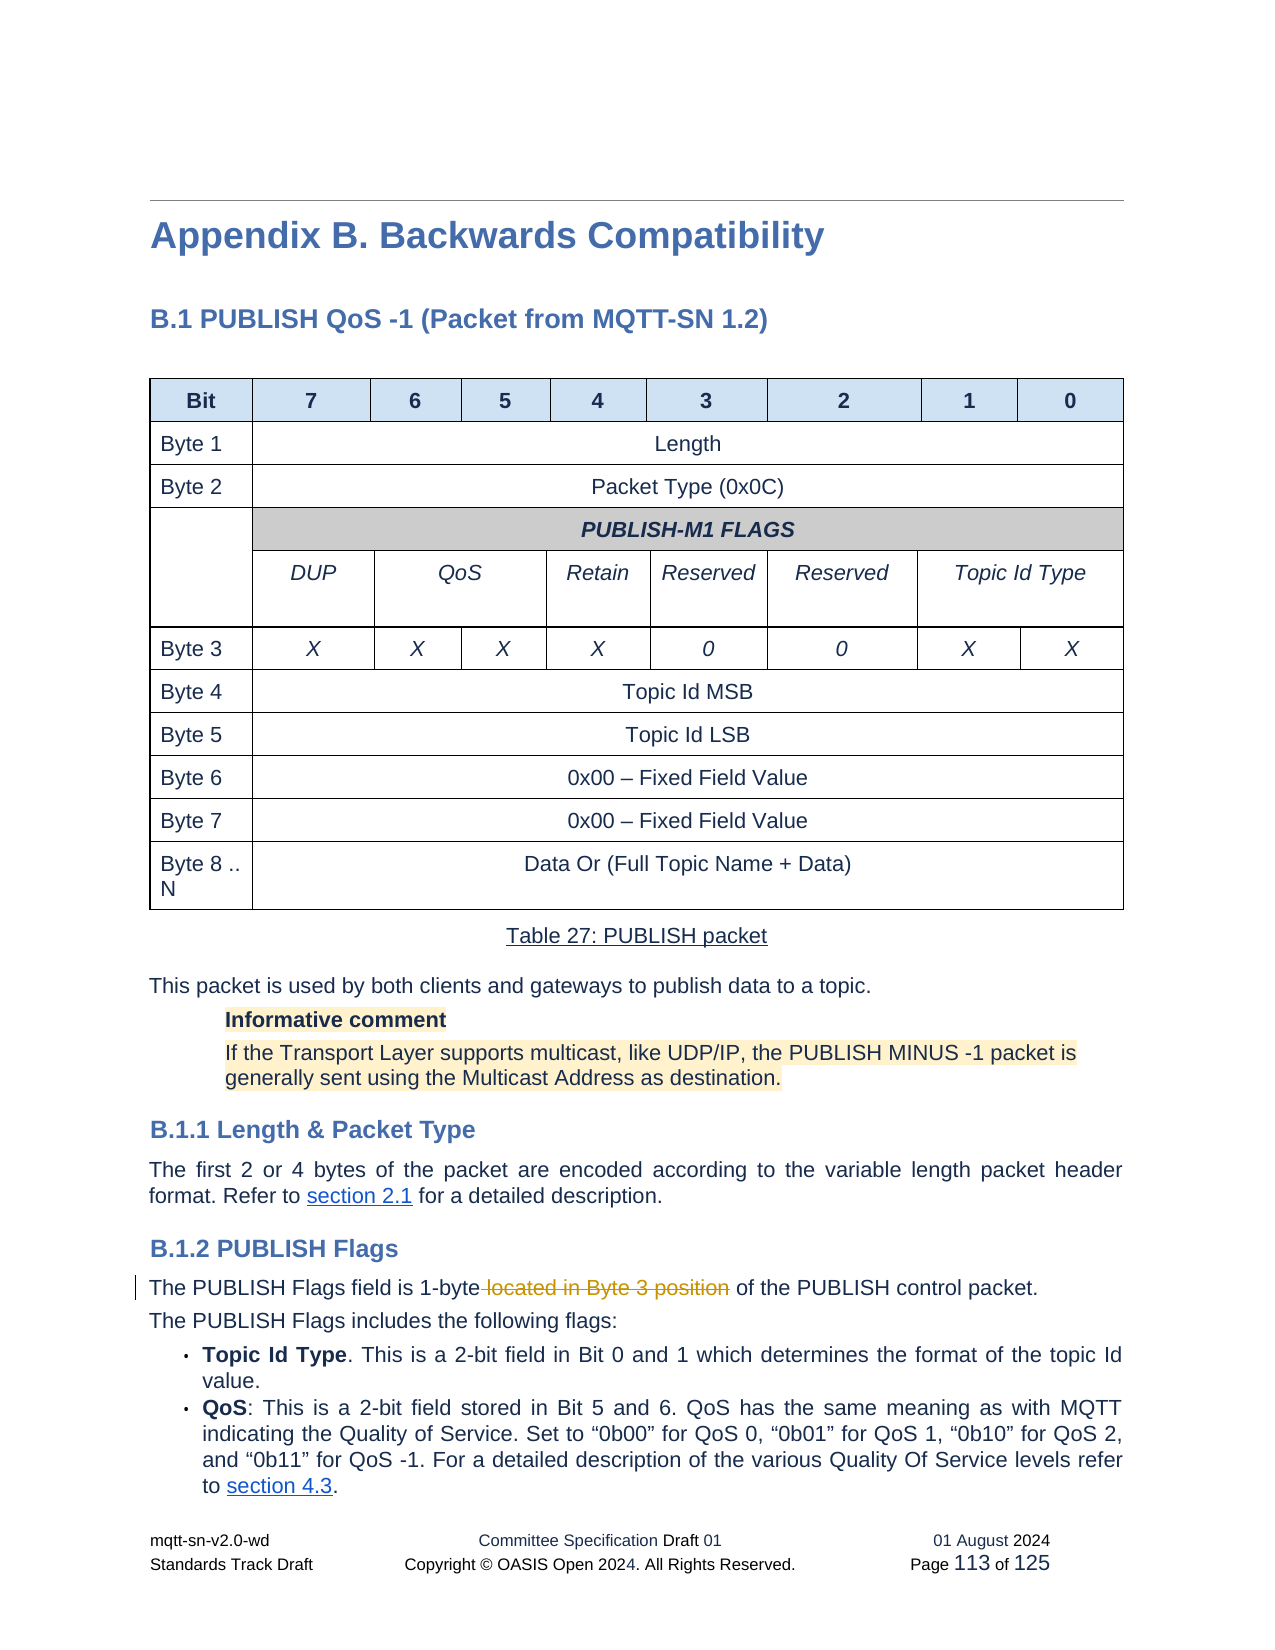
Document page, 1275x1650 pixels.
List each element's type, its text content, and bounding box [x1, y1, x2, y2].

table_cell X [462, 628, 546, 669]
table_cell Byte 4 [151, 670, 252, 712]
table_cell [151, 508, 252, 626]
table_cell X [918, 628, 1020, 669]
list QoS: This is a 2-bit field stored in Bit 5 and 6. QoS has the same meaning as with MQTT indicating the Quality of Service. Set to “0b00” for QoS 0, “0b01” for QoS 1, “0b10” for QoS 2, and “0b11” for QoS -1. For a detailed description of the various Quality Of Service levels refer to section 4.3. [181, 1394, 1124, 1498]
table_cell X [547, 628, 650, 669]
table_header 7 [253, 379, 370, 421]
table_cell Data Or (Full Topic Name + Data) [253, 842, 1123, 909]
table_cell 0x00 – Fixed Field Value [253, 799, 1123, 841]
list Topic Id Type. This is a 2-bit field in Bit 0 and 1 which determines the format of the topic Id value. [181, 1342, 1124, 1394]
text Informative comment [225, 1007, 1124, 1032]
text The PUBLISH Flags includes the following flags: [148, 1308, 1124, 1334]
table_cell 0 [768, 628, 917, 669]
subtitle B.1.1 Length & Packet Type [150, 1116, 1124, 1144]
table_header 2 [768, 379, 921, 421]
table_cell QoS [375, 551, 546, 626]
table_cell Length [253, 422, 1123, 464]
table_header 4 [551, 379, 646, 421]
table_cell Byte 5 [151, 713, 252, 755]
table_cell Byte 8 .. N [151, 842, 252, 909]
subtitle B.1 PUBLISH QoS -1 (Packet from MQTT-SN 1.2) [150, 303, 1124, 334]
subtitle Appendix B. Backwards Compatibility [150, 201, 1124, 257]
table_header Bit [151, 379, 252, 421]
table_header 5 [462, 379, 550, 421]
table_cell Byte 7 [151, 799, 252, 841]
table_cell DUP [253, 551, 374, 626]
table_cell Reserved [768, 551, 917, 626]
text Table 27: PUBLISH packet [148, 923, 1124, 948]
table_header 0 [1018, 379, 1123, 421]
text This packet is used by both clients and gateways to publish data to a topic. [148, 973, 1124, 998]
text The first 2 or 4 bytes of the packet are encoded according to the variable length packet header format. Refer to section 2.1 for a detailed description. [148, 1157, 1124, 1208]
table_cell X [375, 628, 461, 669]
table_cell Topic Id Type [918, 551, 1123, 626]
table_header 3 [647, 379, 767, 421]
table_cell Byte 3 [151, 628, 252, 669]
table_cell Retain [547, 551, 650, 626]
table_header 1 [922, 379, 1017, 421]
table_cell Byte 6 [151, 756, 252, 798]
table_cell X [253, 628, 374, 669]
text If the Transport Layer supports multicast, like UDP/IP, the PUBLISH MINUS -1 packet is generally sent using the Multicast Address as destination. [225, 1040, 1124, 1091]
table_cell Packet Type (0x0C) [253, 465, 1123, 507]
table_cell Reserved [651, 551, 767, 626]
table_cell Byte 2 [151, 465, 252, 507]
subtitle B.1.2 PUBLISH Flags [150, 1234, 1124, 1262]
text The PUBLISH Flags field is 1-byte of the PUBLISH control packet. [148, 1275, 1124, 1300]
table_cell Topic Id MSB [253, 670, 1123, 712]
table_cell X [1021, 628, 1123, 669]
table_cell PUBLISH-M1 FLAGS [253, 508, 1123, 550]
table_cell 0 [651, 628, 767, 669]
table_header 6 [371, 379, 461, 421]
table_cell Byte 1 [151, 422, 252, 464]
table_cell 0x00 – Fixed Field Value [253, 756, 1123, 798]
table_cell Topic Id LSB [253, 713, 1123, 755]
